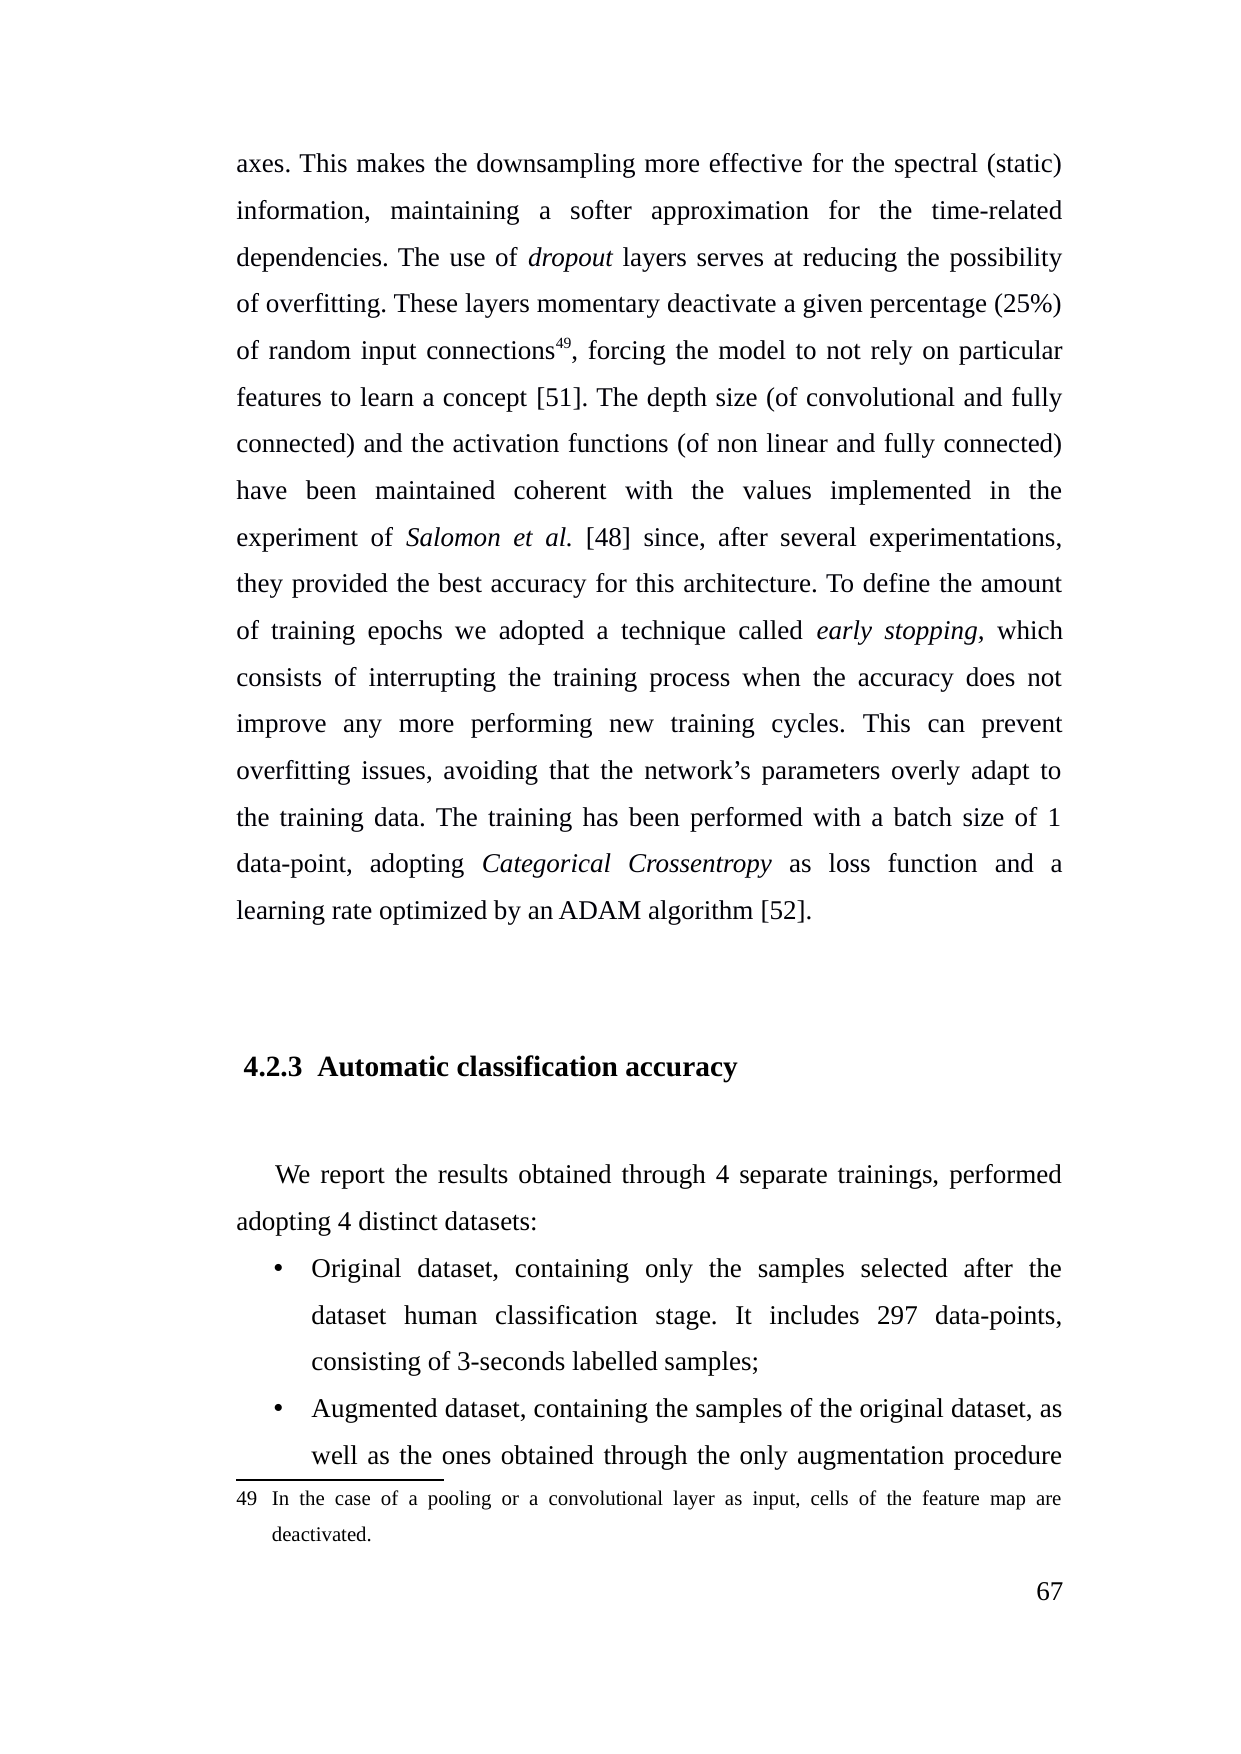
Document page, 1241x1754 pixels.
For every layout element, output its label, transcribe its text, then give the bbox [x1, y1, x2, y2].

text axes. This makes the downsampling more effective for the spectral (static) information, maintaining a softer approximation for the time-related dependencies. The use of dropout layers serves at reducing the possibility of overfitting. These layers momentary deactivate a given percentage (25%) of random input connections, forcing the model to not rely on particular features to learn a concept [51]. The depth size (of convolutional and fully connected) and the activation functions (of non linear and fully connected) have been maintained coherent with the values implemented in the experiment of Salomon et al. [48] since, after several experimentations, they provided the best accuracy for this architecture. To define the amount of training epochs we adopted a technique called early stopping, which consists of interrupting the training process when the accuracy does not improve any more performing new training cycles. This can prevent overfitting issues, avoiding that the network’s parameters overly adapt to the training data. The training has been performed with a batch size of 1 data-point, adopting Categorical Crossentropy as loss function and a learning rate optimized by an ADAM algorithm [52]. [236, 148, 1063, 925]
text In the case of a pooling or a convolutional layer as input, cells of the feature map are deactivated. [236, 1486, 1063, 1546]
text We report the results obtained through 4 separate trainings, performed adopting 4 distinct datasets: [236, 1159, 1063, 1236]
list Augmented dataset, containing the samples of the original dataset, as well as the ones obtained through the only augmentation procedure [274, 1392, 1063, 1470]
subtitle Automatic classification accuracy [236, 1049, 1063, 1083]
list Original dataset, containing only the samples selected after the dataset human classification stage. It includes 297 data-points, consisting of 3-seconds labelled samples; [274, 1252, 1063, 1377]
